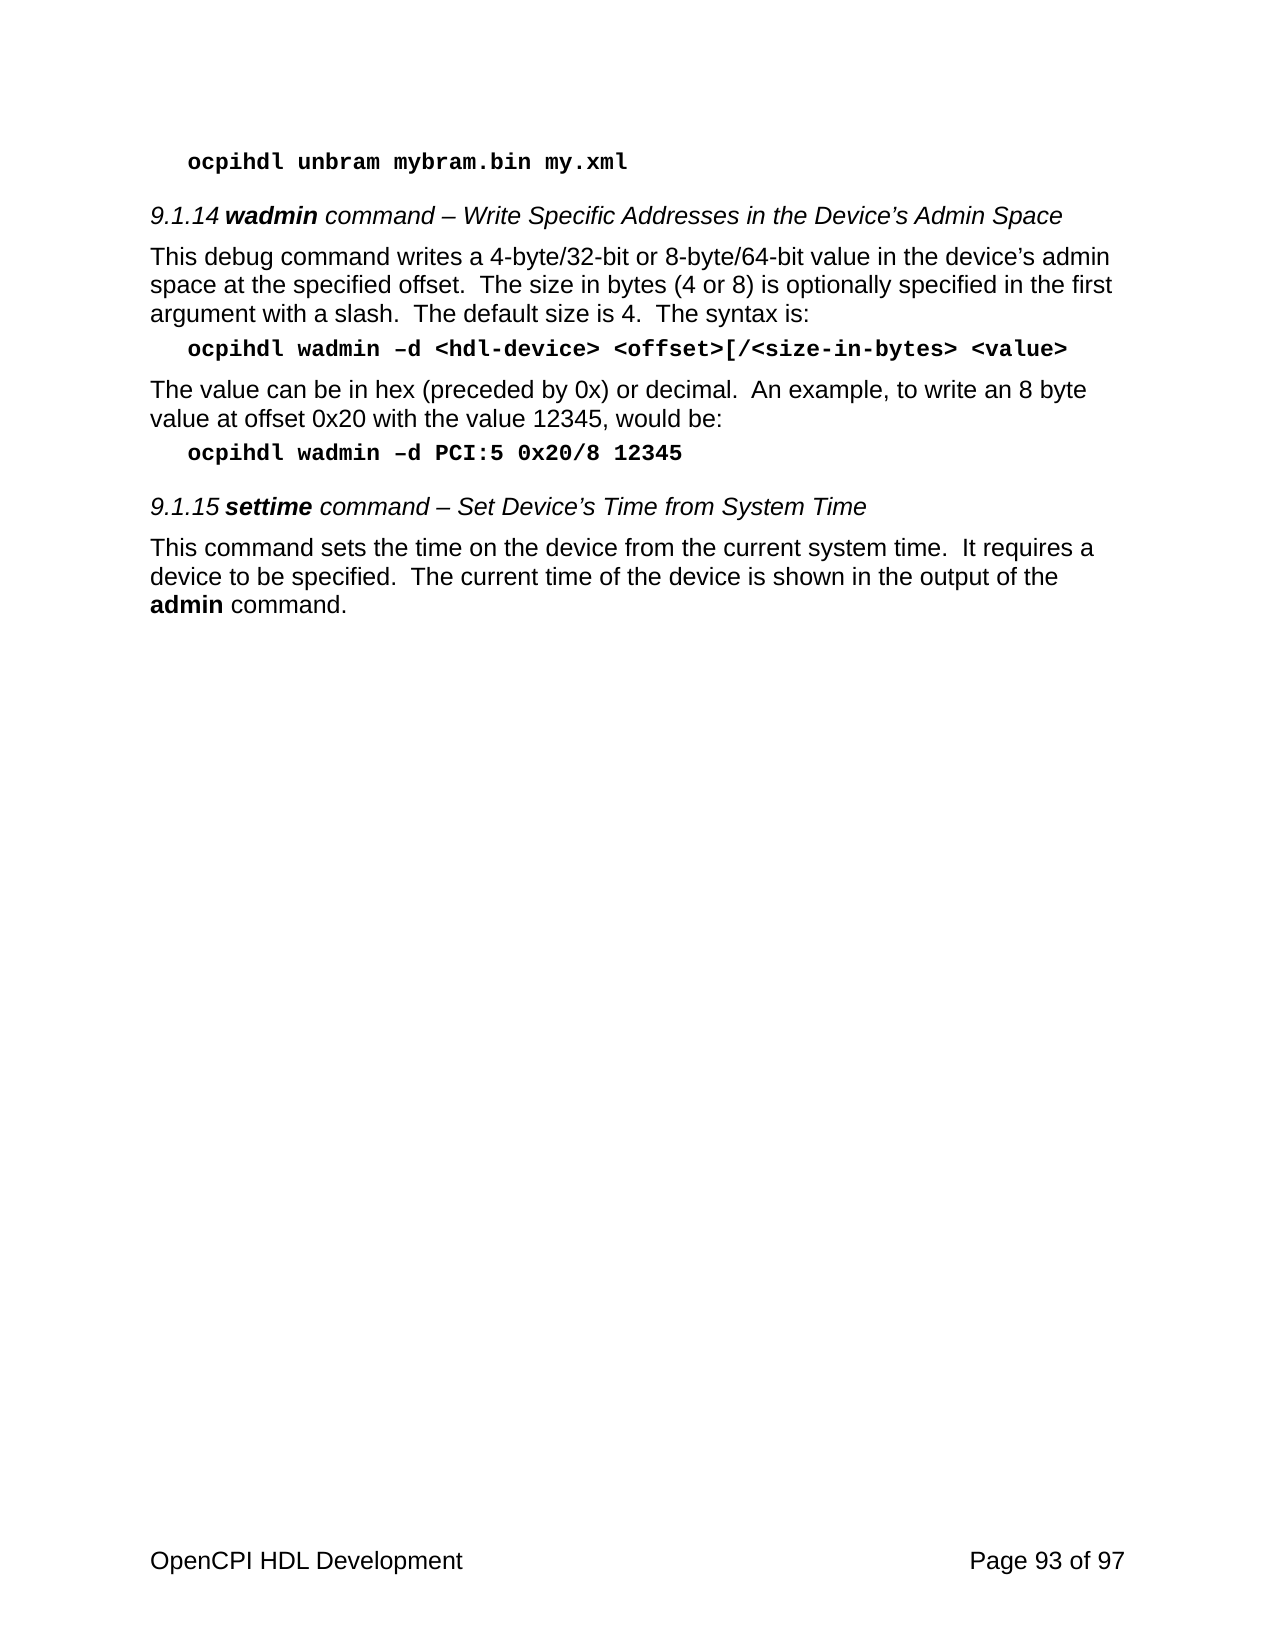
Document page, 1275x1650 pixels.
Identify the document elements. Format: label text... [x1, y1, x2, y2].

text This command sets the time on the device from the current system time. It requires a device to be specified. The current time of the device is shown in the output of the admin command. [150, 533, 1125, 619]
text ocpihdl wadmin –d PCI:5 0x20/8 12345 [187, 441, 1125, 467]
subtitle wadmin command – Write Specific Addresses in the Device’s Admin Space [150, 201, 1125, 230]
subtitle settime command – Set Device’s Time from System Time [150, 492, 1125, 521]
text The value can be in hex (preceded by 0x) or decimal. An example, to write an 8 byte value at offset 0x20 with the value 12345, would be: [150, 375, 1125, 432]
text This debug command writes a 4-byte/32-bit or 8-byte/64-bit value in the device’s admin space at the specified offset. The size in bytes (4 or 8) is optionally specified in the first argument with a slash. The default size is 4. The syntax is: [150, 242, 1125, 328]
text ocpihdl unbram mybram.bin my.xml [187, 150, 1125, 176]
text ocpihdl wadmin –d <hdl-device> <offset>[/<size-in-bytes> <value> [187, 337, 1125, 363]
